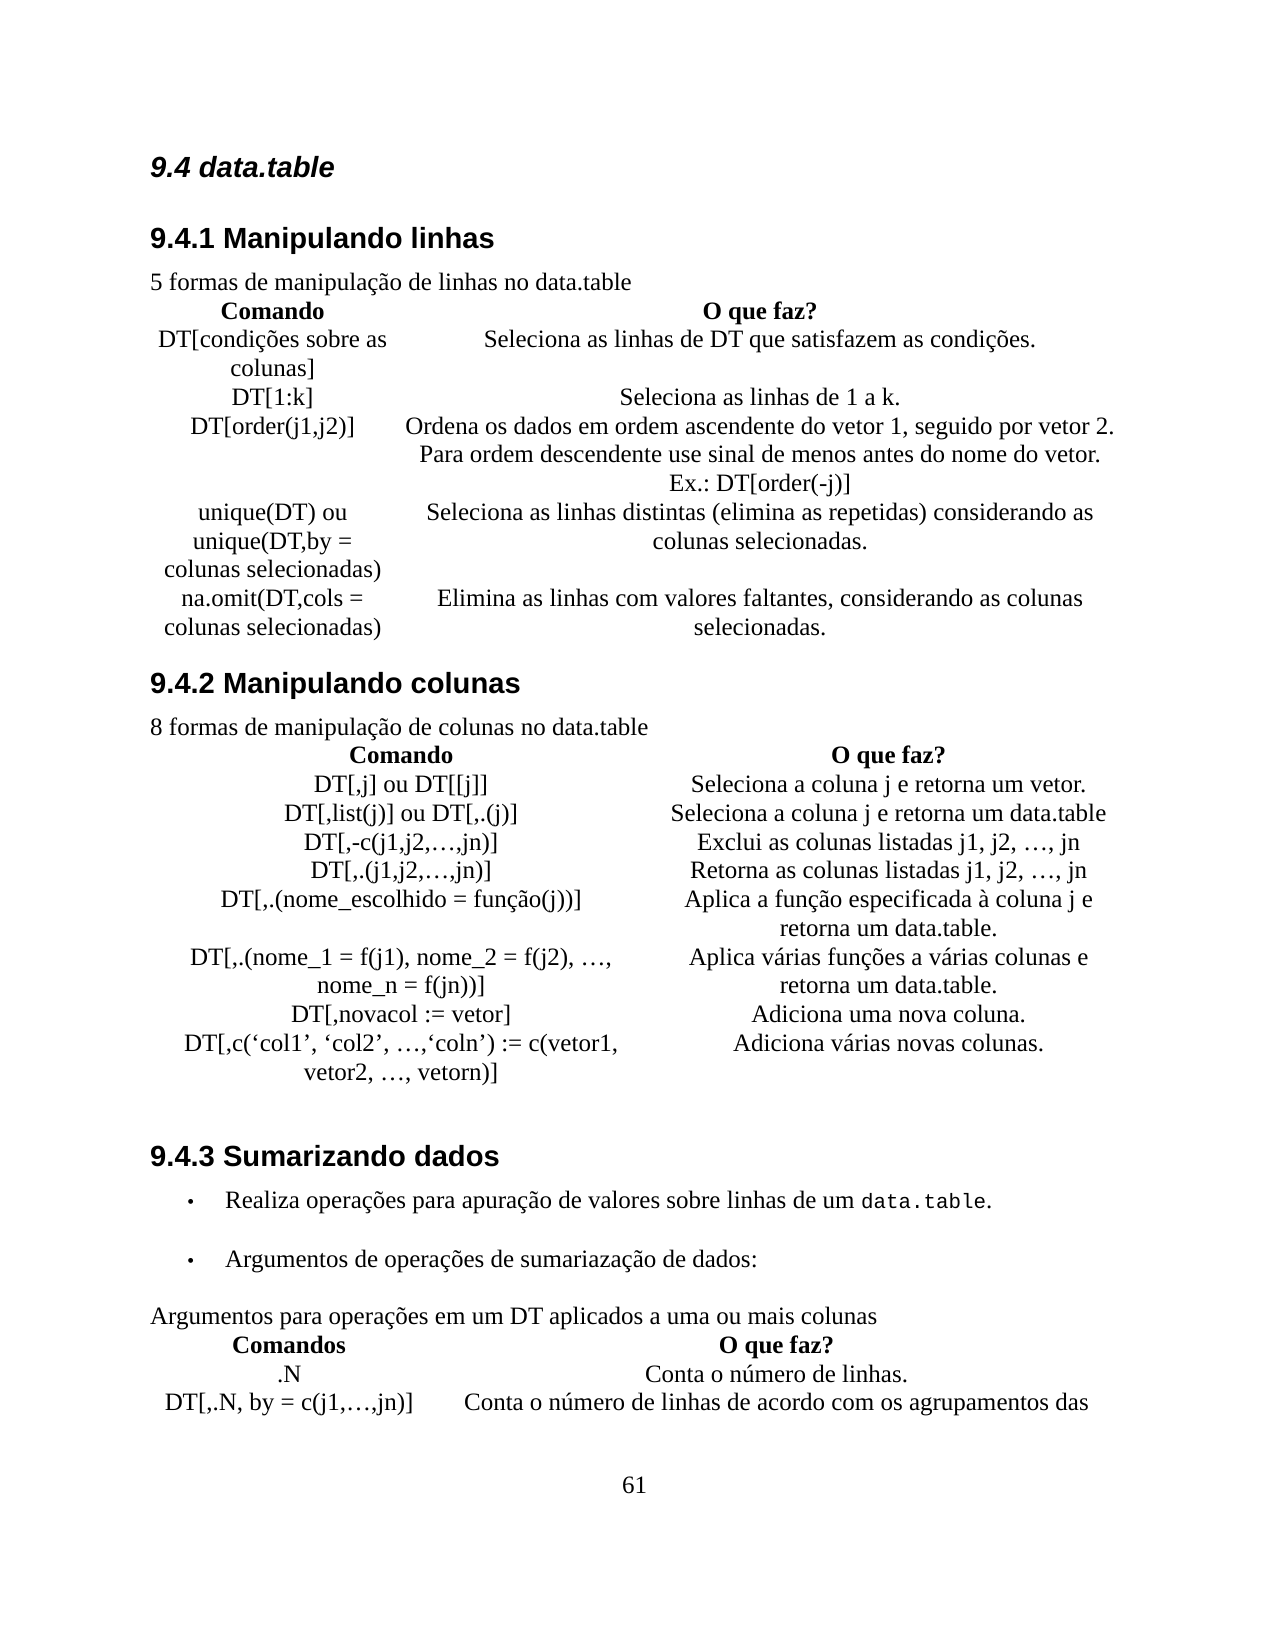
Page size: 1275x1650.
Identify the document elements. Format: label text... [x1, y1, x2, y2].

table_cell DT[,.(j1,j2,…,jn)] [150, 856, 652, 884]
table_cell Retorna as colunas listadas j1, j2, …, jn [652, 856, 1125, 884]
table_cell DT[,c(‘col1’, ‘col2’, …,‘coln’) := c(vetor1, vetor2, …, vetorn)] [150, 1028, 652, 1086]
table_cell na.omit(DT,cols = colunas selecionadas) [150, 583, 395, 641]
table_cell Adiciona várias novas colunas. [652, 1028, 1125, 1086]
table_header Comandos [150, 1330, 428, 1359]
table_cell Seleciona as linhas de 1 a k. [395, 382, 1125, 411]
text Argumentos para operações em um DT aplicados a uma ou mais colunas [150, 1301, 1125, 1330]
table_header Comando [150, 741, 652, 769]
text 5 formas de manipulação de linhas no data.table [150, 267, 1125, 296]
table_cell DT[order(j1,j2)] [150, 411, 395, 497]
table_cell Seleciona a coluna j e retorna um data.table [652, 798, 1125, 827]
list Realiza operações para apuração de valores sobre linhas de um data.table. [187, 1185, 1125, 1244]
table_cell DT[,novacol := vetor] [150, 999, 652, 1028]
table_header O que faz? [652, 741, 1125, 769]
table_cell DT[1:k] [150, 382, 395, 411]
table_header Comando [150, 296, 395, 324]
table_header O que faz? [395, 296, 1125, 324]
subtitle 9.4.3 Sumarizando dados [150, 1139, 1125, 1173]
list Argumentos de operações de sumariazação de dados: [187, 1244, 1125, 1301]
table_cell Seleciona as linhas distintas (elimina as repetidas) considerando as colunas selecionadas. [395, 497, 1125, 583]
text 8 formas de manipulação de colunas no data.table [150, 712, 1125, 741]
subtitle 9.4.1 Manipulando linhas [150, 221, 1125, 254]
table_cell DT[,.(nome_1 = f(j1), nome_2 = f(j2), …, nome_n = f(jn))] [150, 942, 652, 999]
table_cell Adiciona uma nova coluna. [652, 999, 1125, 1028]
table_cell unique(DT) ou unique(DT,by = colunas selecionadas) [150, 497, 395, 583]
table_cell Aplica várias funções a várias colunas e retorna um data.table. [652, 942, 1125, 999]
table_cell DT[condições sobre as colunas] [150, 325, 395, 382]
table_header O que faz? [428, 1330, 1125, 1359]
table_cell DT[,.N, by = c(j1,…,jn)] [150, 1388, 428, 1416]
table_cell DT[,list(j)] ou DT[,.(j)] [150, 798, 652, 827]
table_cell Exclui as colunas listadas j1, j2, …, jn [652, 827, 1125, 856]
table_cell DT[,j] ou DT[[j]] [150, 769, 652, 798]
table_cell Aplica a função especificada à coluna j e retorna um data.table. [652, 884, 1125, 942]
table_cell Seleciona as linhas de DT que satisfazem as condições. [395, 325, 1125, 382]
table_cell Seleciona a coluna j e retorna um vetor. [652, 769, 1125, 798]
subtitle 9.4 data.table [150, 150, 1125, 183]
table_cell .N [150, 1359, 428, 1387]
table_cell DT[,.(nome_escolhido = função(j))] [150, 884, 652, 942]
table_cell Conta o número de linhas. [428, 1359, 1125, 1387]
subtitle 9.4.2 Manipulando colunas [150, 666, 1125, 699]
table_cell DT[,-c(j1,j2,…,jn)] [150, 827, 652, 856]
table_cell Elimina as linhas com valores faltantes, considerando as colunas selecionadas. [395, 583, 1125, 641]
table_cell Conta o número de linhas de acordo com os agrupamentos das [428, 1388, 1125, 1416]
table_cell Ordena os dados em ordem ascendente do vetor 1, seguido por vetor 2. Para ordem descendente use sinal de menos antes do nome do vetor. Ex.: DT[order(-j)] [395, 411, 1125, 497]
